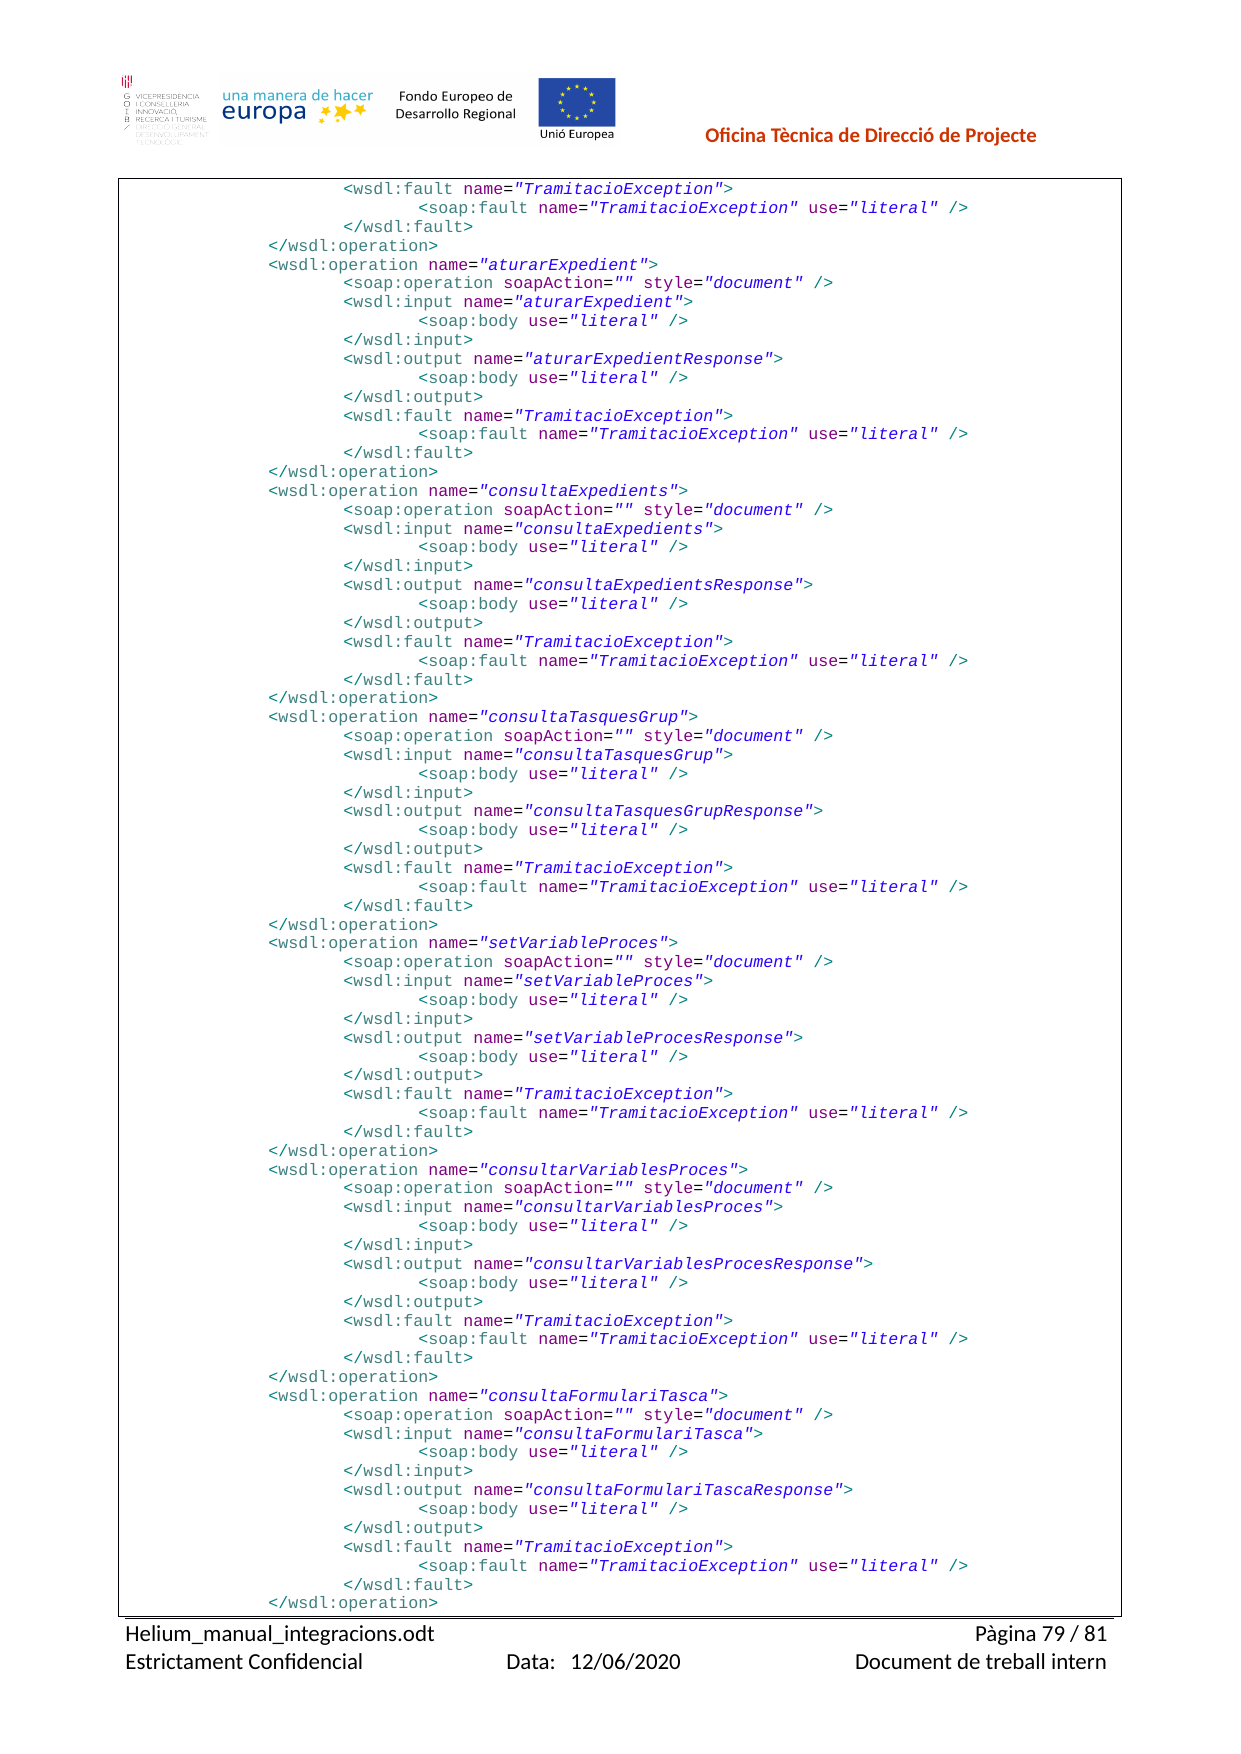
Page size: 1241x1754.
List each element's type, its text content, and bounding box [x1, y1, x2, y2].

text <wsdl:output name="consultaFormulariTascaResponse"> [119, 1479, 1121, 1497]
text <wsdl:output name="consultaExpedientsResponse"> [119, 574, 1121, 592]
text <wsdl:input name="aturarExpedient"> [119, 291, 1121, 310]
text <wsdl:operation name="aturarExpedient"> [119, 253, 1121, 272]
text <wsdl:fault name="TramitacioException"> [119, 1309, 1121, 1328]
text </wsdl:operation> [119, 1366, 1121, 1384]
text </wsdl:fault> [119, 442, 1121, 461]
text </wsdl:operation> [119, 687, 1121, 706]
text <soap:body use="literal" /> [119, 592, 1121, 611]
text </wsdl:fault> [119, 1573, 1121, 1592]
text </wsdl:input> [119, 781, 1121, 800]
text <wsdl:output name="consultarVariablesProcesResponse"> [119, 1252, 1121, 1271]
text <wsdl:operation name="consultaExpedients"> [119, 479, 1121, 498]
text <soap:body use="literal" /> [119, 819, 1121, 838]
text <soap:body use="literal" /> [119, 1215, 1121, 1233]
text <soap:body use="literal" /> [119, 1045, 1121, 1064]
text <soap:fault name="TramitacioException" use="literal" /> [119, 1554, 1121, 1573]
text <soap:body use="literal" /> [119, 536, 1121, 555]
text <soap:body use="literal" /> [119, 1497, 1121, 1516]
text <wsdl:input name="setVariableProces"> [119, 969, 1121, 988]
text </wsdl:operation> [119, 234, 1121, 253]
text <soap:operation soapAction="" style="document" /> [119, 498, 1121, 517]
text <wsdl:fault name="TramitacioException"> [119, 1083, 1121, 1102]
text </wsdl:output> [119, 1516, 1121, 1535]
text <soap:operation soapAction="" style="document" /> [119, 1403, 1121, 1422]
text </wsdl:input> [119, 1233, 1121, 1252]
text <soap:operation soapAction="" style="document" /> [119, 951, 1121, 969]
text </wsdl:output> [119, 838, 1121, 856]
text <wsdl:fault name="TramitacioException"> [119, 404, 1121, 423]
text <wsdl:fault name="TramitacioException"> [119, 630, 1121, 649]
text <soap:body use="literal" /> [119, 1441, 1121, 1460]
text </wsdl:output> [119, 1290, 1121, 1309]
text <wsdl:output name="aturarExpedientResponse"> [119, 347, 1121, 366]
text </wsdl:fault> [119, 1120, 1121, 1139]
text <soap:fault name="TramitacioException" use="literal" /> [119, 649, 1121, 668]
text <soap:fault name="TramitacioException" use="literal" /> [119, 875, 1121, 894]
text <wsdl:operation name="consultarVariablesProces"> [119, 1158, 1121, 1177]
text <wsdl:operation name="consultaTasquesGrup"> [119, 706, 1121, 724]
text </wsdl:output> [119, 385, 1121, 404]
text <wsdl:input name="consultarVariablesProces"> [119, 1196, 1121, 1215]
text <soap:operation soapAction="" style="document" /> [119, 1177, 1121, 1196]
text <wsdl:output name="setVariableProcesResponse"> [119, 1026, 1121, 1045]
text <wsdl:input name="consultaFormulariTasca"> [119, 1422, 1121, 1441]
text <wsdl:operation name="consultaFormulariTasca"> [119, 1384, 1121, 1403]
text </wsdl:input> [119, 1460, 1121, 1479]
text </wsdl:input> [119, 1007, 1121, 1026]
text <soap:body use="literal" /> [119, 366, 1121, 385]
text <wsdl:output name="consultaTasquesGrupResponse"> [119, 800, 1121, 819]
text </wsdl:operation> [119, 1592, 1121, 1616]
text <soap:body use="literal" /> [119, 988, 1121, 1007]
text <soap:fault name="TramitacioException" use="literal" /> [119, 423, 1121, 442]
text </wsdl:fault> [119, 215, 1121, 234]
text <soap:body use="literal" /> [119, 762, 1121, 781]
text <wsdl:operation name="setVariableProces"> [119, 932, 1121, 951]
text <wsdl:input name="consultaExpedients"> [119, 517, 1121, 536]
text <soap:body use="literal" /> [119, 1271, 1121, 1290]
text <soap:fault name="TramitacioException" use="literal" /> [119, 197, 1121, 215]
text <wsdl:fault name="TramitacioException"> [119, 179, 1121, 197]
text <soap:fault name="TramitacioException" use="literal" /> [119, 1102, 1121, 1120]
picture [118, 73, 213, 147]
text </wsdl:fault> [119, 1347, 1121, 1366]
picture [219, 73, 621, 147]
text <wsdl:fault name="TramitacioException"> [119, 1535, 1121, 1554]
text </wsdl:fault> [119, 894, 1121, 913]
text </wsdl:operation> [119, 1139, 1121, 1158]
text </wsdl:output> [119, 1064, 1121, 1083]
text </wsdl:operation> [119, 461, 1121, 479]
text <soap:operation soapAction="" style="document" /> [119, 272, 1121, 291]
text <soap:body use="literal" /> [119, 310, 1121, 328]
text </wsdl:output> [119, 611, 1121, 630]
text </wsdl:input> [119, 328, 1121, 347]
text </wsdl:operation> [119, 913, 1121, 932]
text </wsdl:input> [119, 555, 1121, 574]
text <wsdl:fault name="TramitacioException"> [119, 856, 1121, 875]
text <soap:fault name="TramitacioException" use="literal" /> [119, 1328, 1121, 1347]
text <soap:operation soapAction="" style="document" /> [119, 724, 1121, 743]
text <wsdl:input name="consultaTasquesGrup"> [119, 743, 1121, 762]
text </wsdl:fault> [119, 668, 1121, 687]
